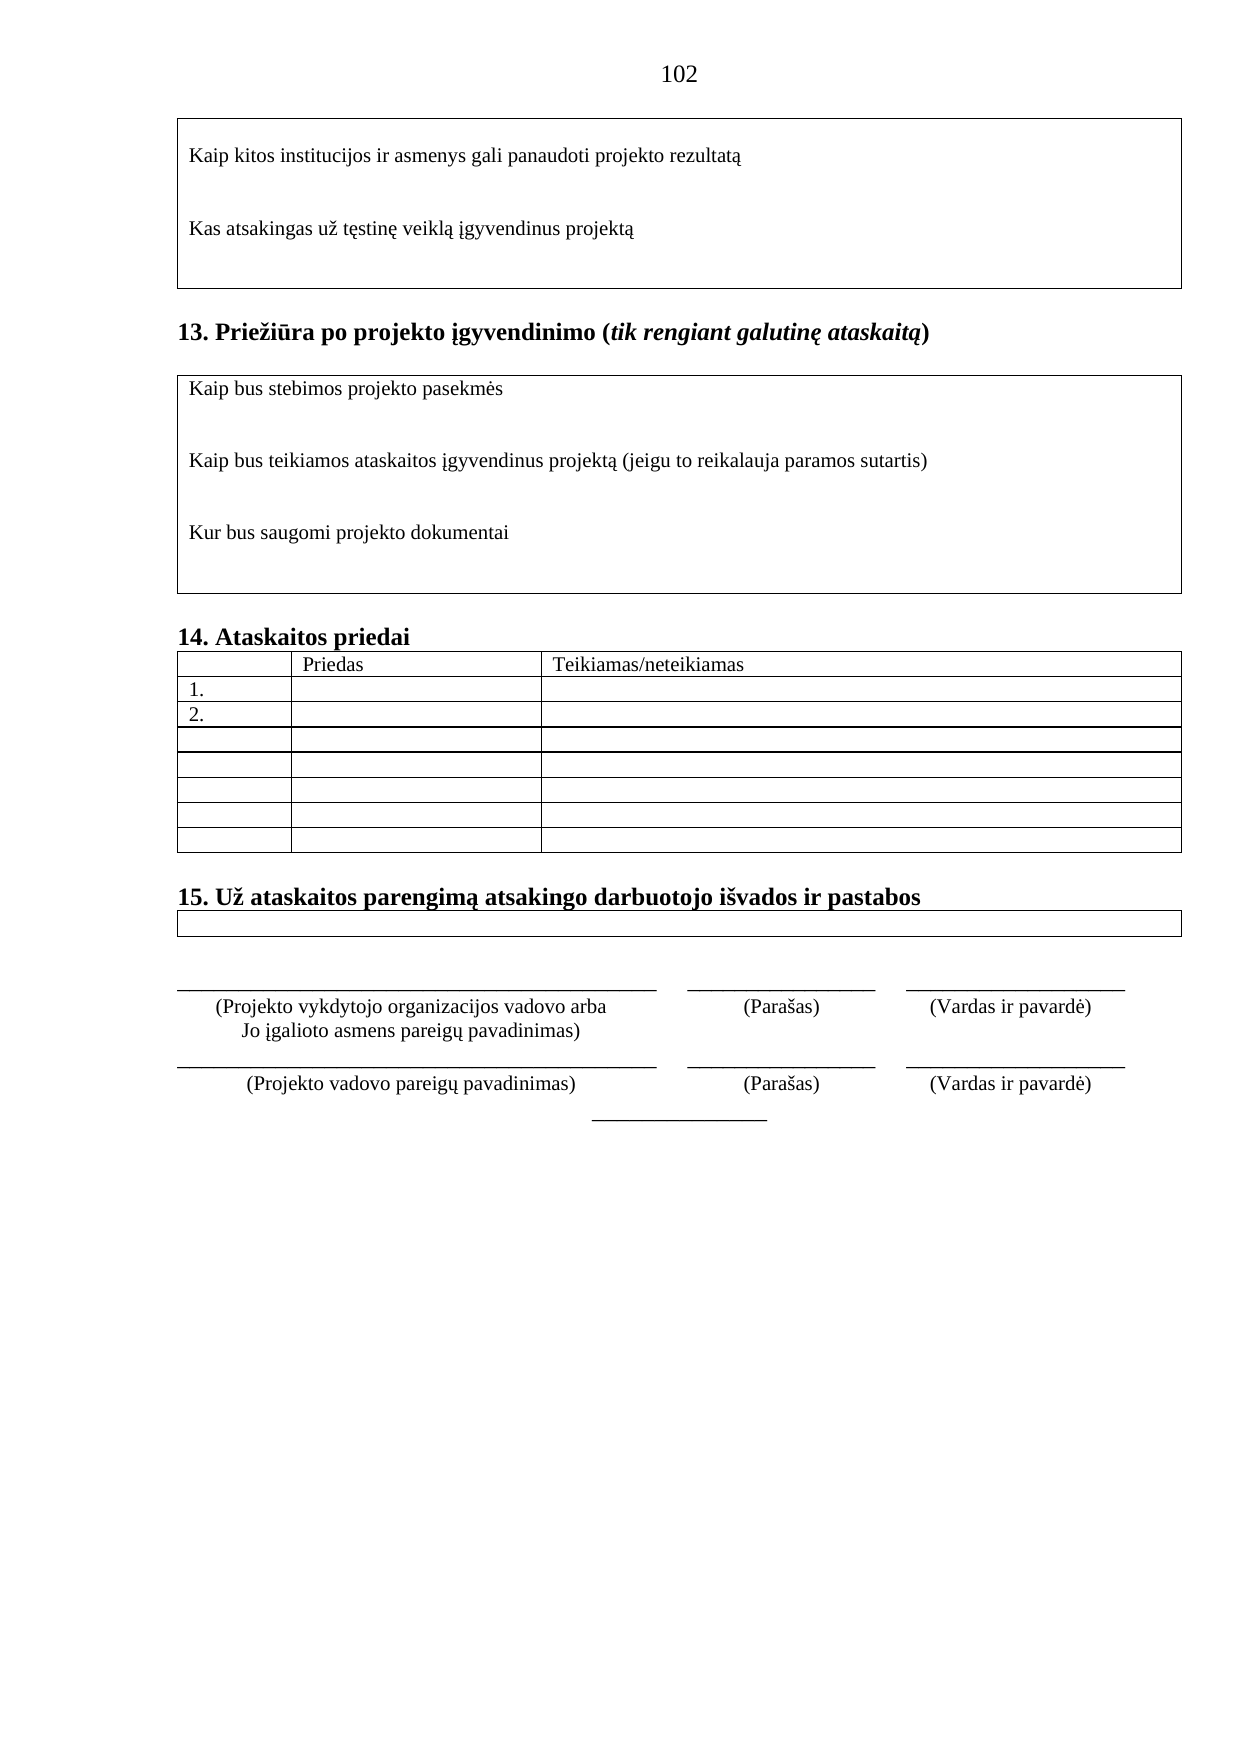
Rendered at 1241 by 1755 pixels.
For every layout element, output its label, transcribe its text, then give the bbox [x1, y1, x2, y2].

table_cell [542, 778, 1181, 802]
table_header Kaip kitos institucijos ir asmenys gali panaudoti projekto rezultatą Kas atsakingas už tęstinę veiklą įgyvendinus projektą [178, 119, 1181, 288]
text 13. Priežiūra po projekto įgyvendinimo (tik rengiant galutinę ataskaitą) [177, 317, 1181, 346]
table_cell [178, 828, 291, 852]
table_cell [292, 828, 541, 852]
table_cell [292, 677, 541, 701]
table_cell [542, 803, 1181, 827]
table_cell 2. [178, 702, 291, 726]
table_cell [178, 753, 291, 777]
table_cell [542, 828, 1181, 852]
table_cell [542, 702, 1181, 726]
table_header [178, 911, 1181, 936]
text Jo įgalioto asmens pareigų pavadinimas) [177, 1018, 1181, 1042]
table_cell [542, 677, 1181, 701]
table_cell 1. [178, 677, 291, 701]
table_cell [292, 702, 541, 726]
table_cell [292, 803, 541, 827]
table_cell [178, 728, 291, 751]
text 15. Už ataskaitos parengimą atsakingo darbuotojo išvados ir pastabos [177, 882, 1181, 910]
table_cell [542, 728, 1181, 751]
table_header Teikiamas/neteikiamas [542, 652, 1181, 676]
text ______________ [177, 1095, 1181, 1124]
table_header Kaip bus stebimos projekto pasekmės Kaip bus teikiamos ataskaitos įgyvendinus projektą (jeigu to reikalauja paramos sutartis) Kur bus saugomi projekto dokumentai [178, 376, 1181, 592]
table_cell [542, 753, 1181, 777]
table_cell [178, 803, 291, 827]
table_cell [292, 753, 541, 777]
table_header [178, 652, 291, 676]
table_cell [292, 778, 541, 802]
table_cell [292, 728, 541, 751]
text 14. Ataskaitos priedai [177, 622, 1181, 651]
table_cell [178, 778, 291, 802]
text (Projekto vykdytojo organizacijos vadovo arba (Parašas) (Vardas ir pavardė) [177, 994, 1181, 1018]
table_header Priedas [292, 652, 541, 676]
text (Projekto vadovo pareigų pavadinimas) (Parašas) (Vardas ir pavardė) [177, 1071, 1181, 1095]
